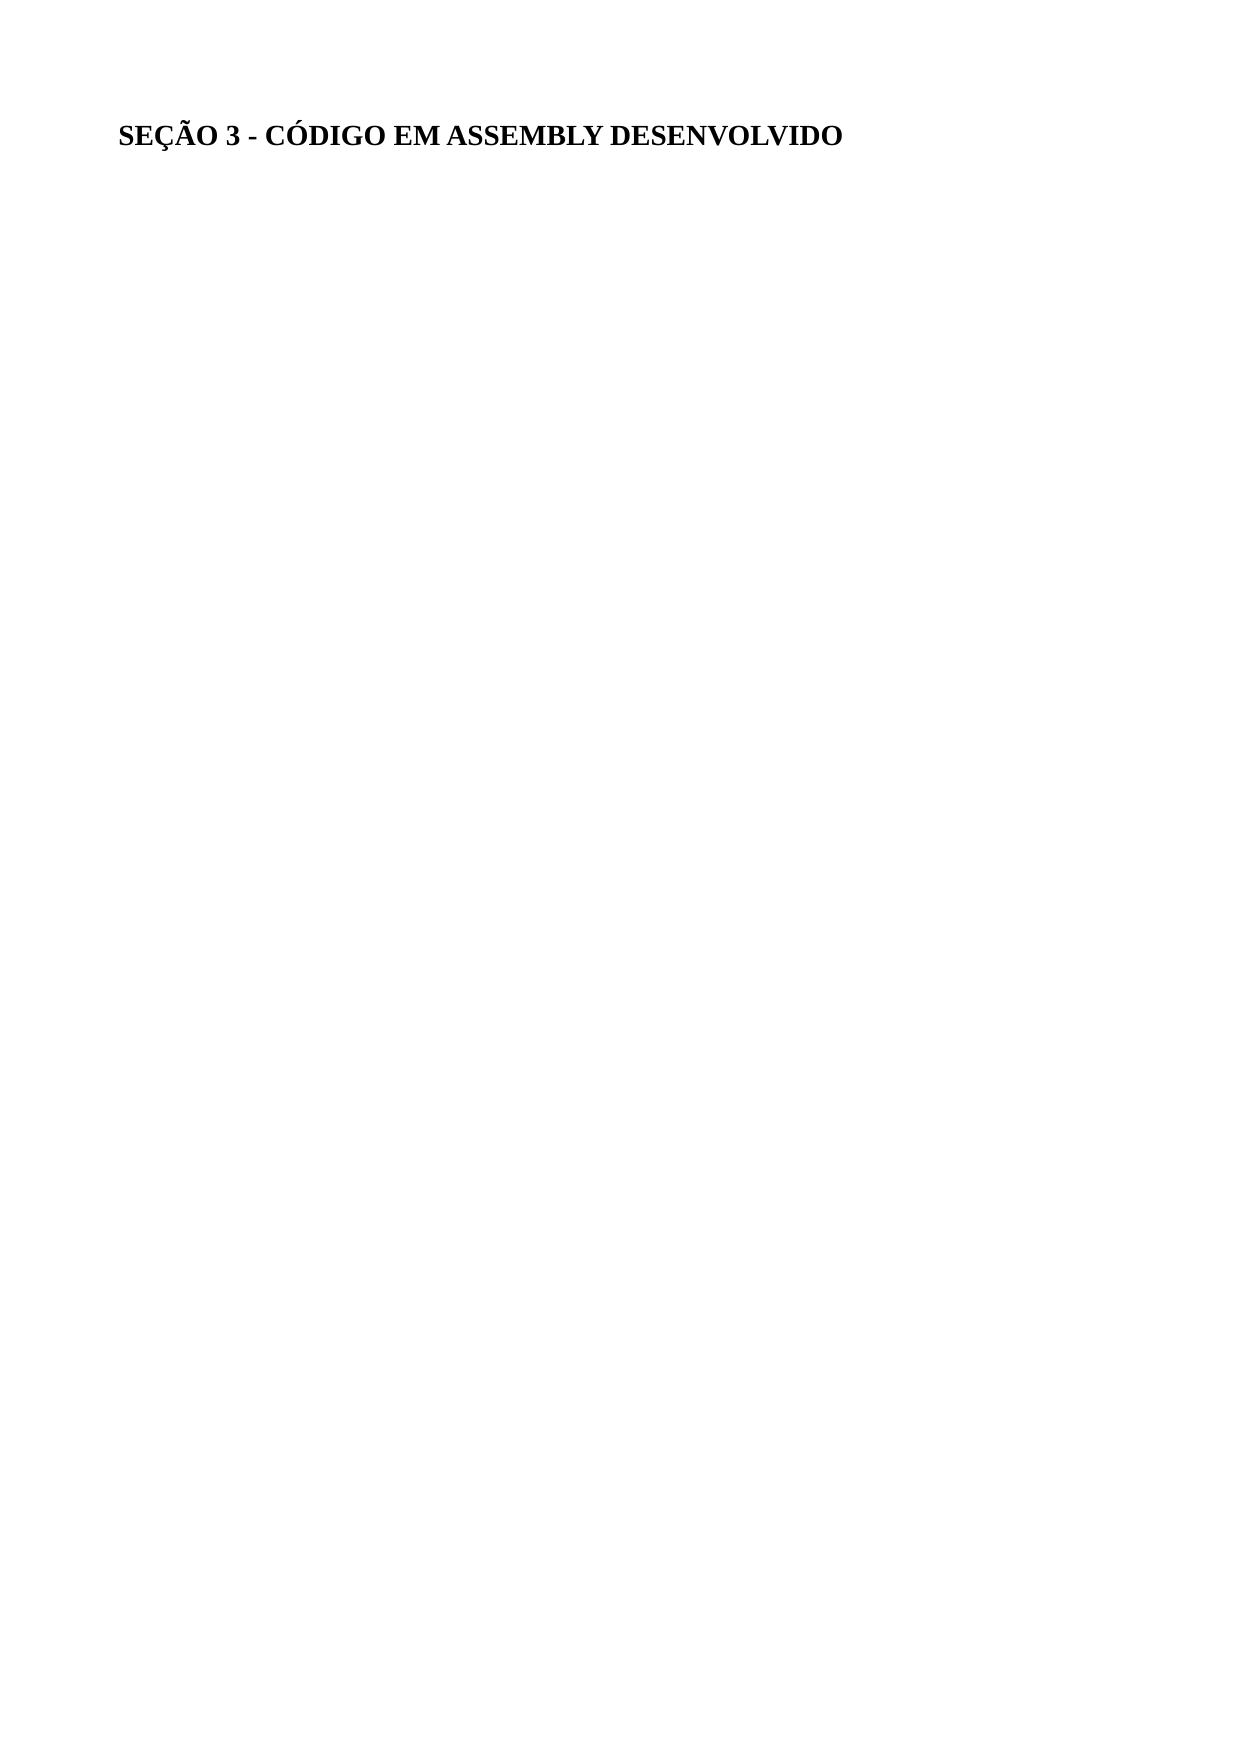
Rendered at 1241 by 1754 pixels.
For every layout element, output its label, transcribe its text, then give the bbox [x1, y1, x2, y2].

text SEÇÃO 3 - CÓDIGO EM ASSEMBLY DESENVOLVIDO [118, 118, 1122, 152]
